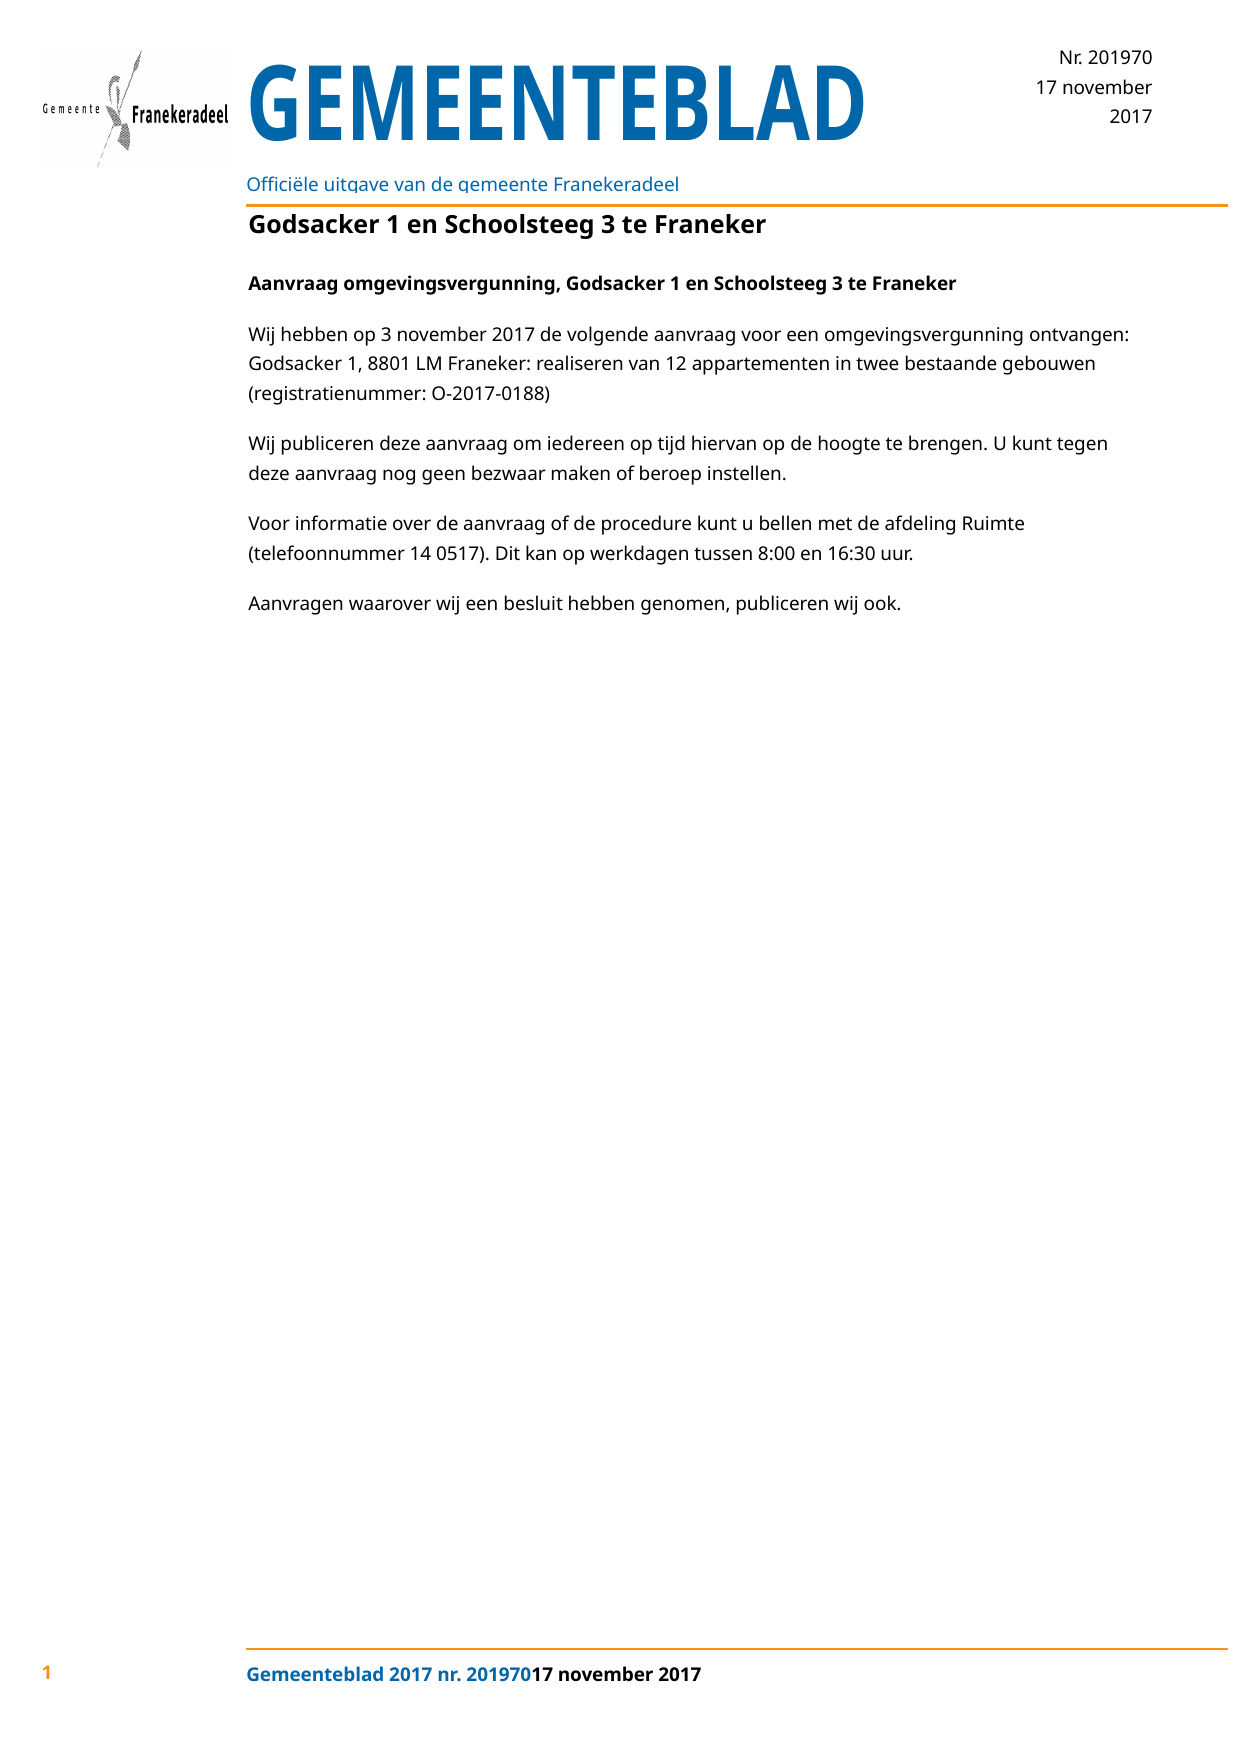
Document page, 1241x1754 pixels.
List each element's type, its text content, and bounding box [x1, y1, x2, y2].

text Godsacker 1 en Schoolsteeg 3 te Franeker [248, 207, 1152, 241]
text Aanvraag omgevingsvergunning, Godsacker 1 en Schoolsteeg 3 te Franeker [248, 270, 1152, 296]
text Wij hebben op 3 november 2017 de volgende aanvraag voor een omgevingsvergunning ontvangen: Godsacker 1, 8801 LM Franeker: realiseren van 12 appartementen in twee bestaande gebouwen (registratienummer: O-2017-0188) [248, 321, 1152, 406]
text Voor informatie over de aanvraag of de procedure kunt u bellen met de afdeling Ruimte (telefoonnummer 14 0517). Dit kan op werkdagen tussen 8:00 en 16:30 uur. [248, 510, 1152, 566]
picture [41, 47, 231, 172]
text Aanvragen waarover wij een besluit hebben genomen, publiceren wij ook. [248, 590, 1152, 616]
text Wij publiceren deze aanvraag om iedereen op tijd hiervan op de hoogte te brengen. U kunt tegen deze aanvraag nog geen bezwaar maken of beroep instellen. [248, 430, 1152, 486]
